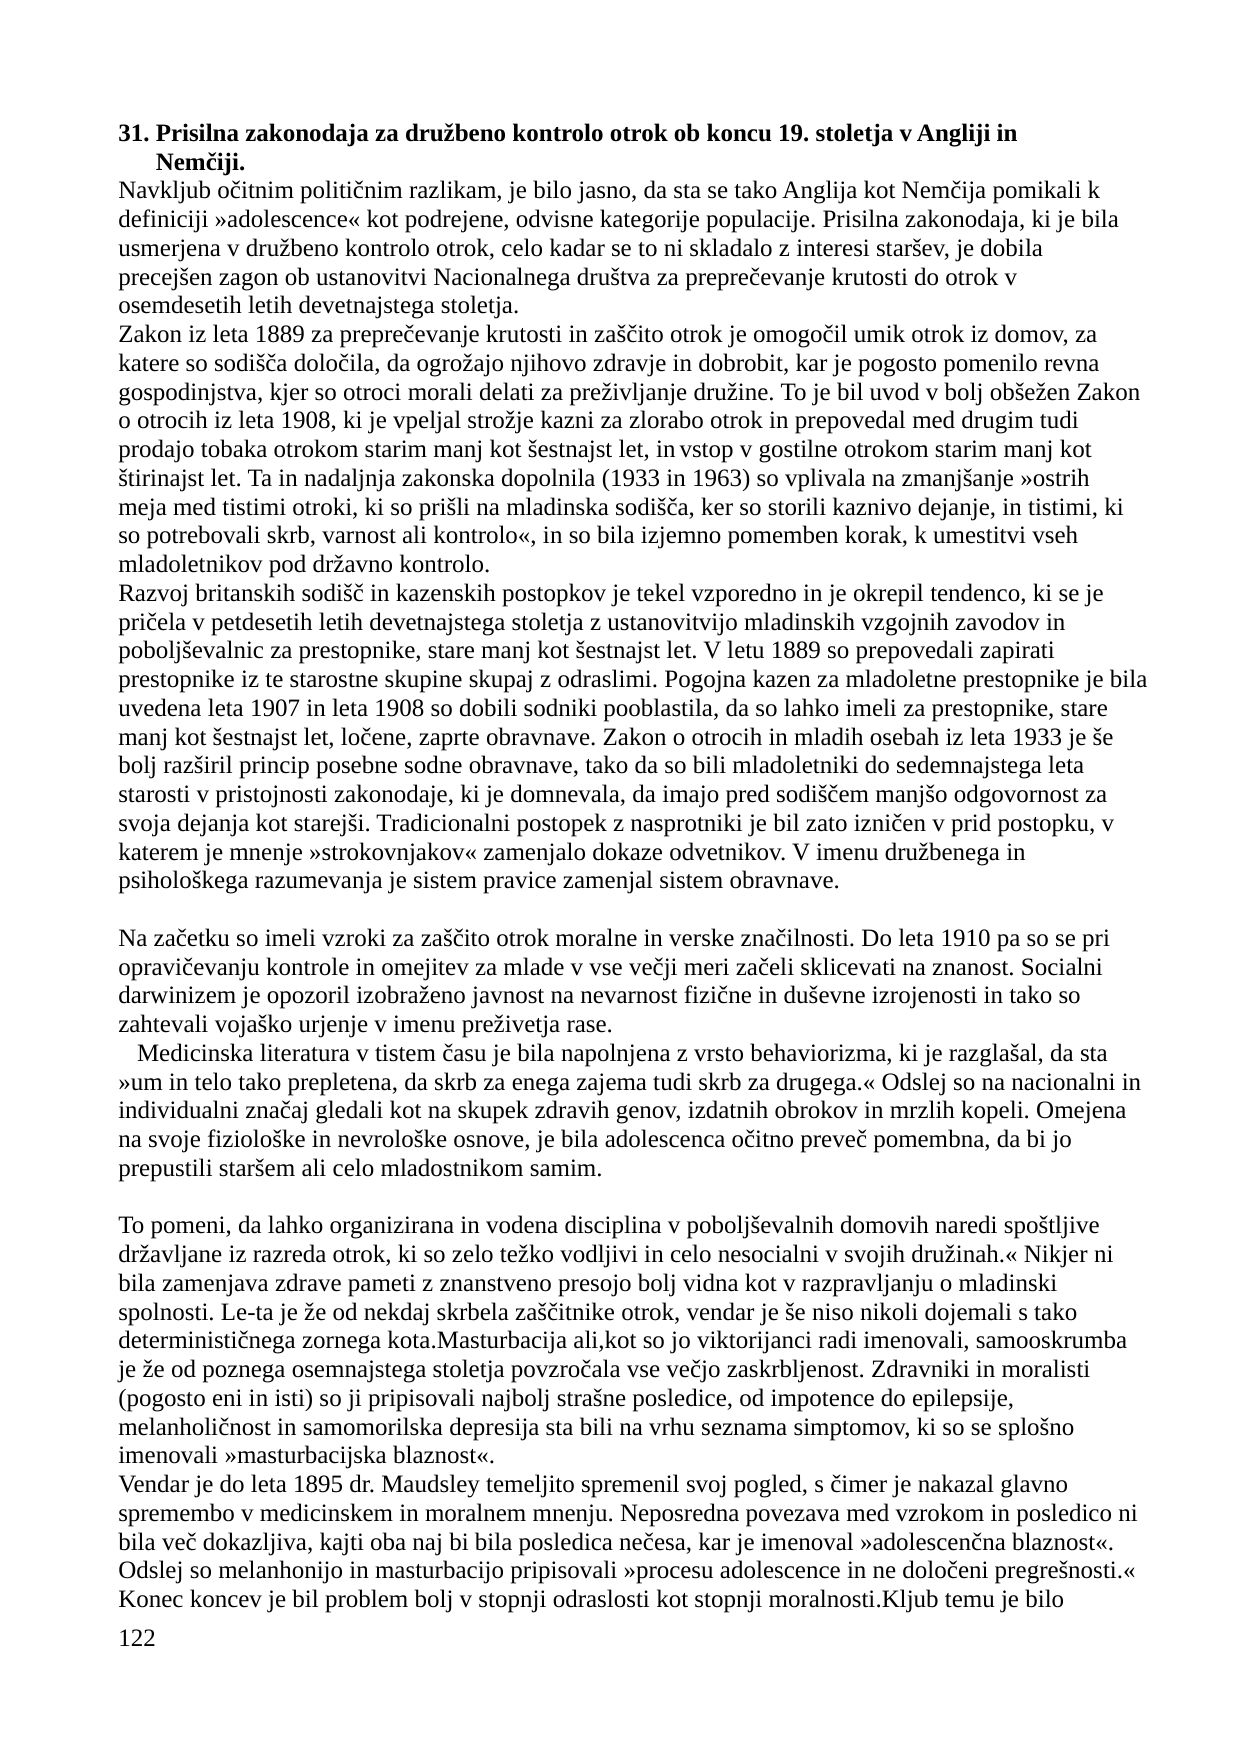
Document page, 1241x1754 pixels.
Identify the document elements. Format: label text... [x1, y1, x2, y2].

text To pomeni, da lahko organizirana in vodena disciplina v poboljševalnih domovih naredi spoštljive državljane iz razreda otrok, ki so zelo težko vodljivi in celo nesocialni v svojih družinah.« Nikjer ni bila zamenjava zdrave pameti z znanstveno presojo bolj vidna kot v razpravljanju o mladinski spolnosti. Le-ta je že od nekdaj skrbela zaščitnike otrok, vendar je še niso nikoli dojemali s tako determinističnega zornega kota.Masturbacija ali,kot so jo viktorijanci radi imenovali, samooskrumba je že od poznega osemnajstega stoletja povzročala vse večjo zaskrbljenost. Zdravniki in moralisti (pogosto eni in isti) so ji pripisovali najbolj strašne posledice, od impotence do epilepsije, melanholičnost in samomorilska depresija sta bili na vrhu seznama simptomov, ki so se splošno imenovali »masturbacijska blaznost«. [118, 1211, 1144, 1469]
text Zakon iz leta 1889 za preprečevanje krutosti in zaščito otrok je omogočil umik otrok iz domov, za katere so sodišča določila, da ogrožajo njihovo zdravje in dobrobit, kar je pogosto pomenilo revna gospodinjstva, kjer so otroci morali delati za preživljanje družine. To je bil uvod v bolj obšežen Zakon o otrocih iz leta 1908, ki je vpeljal strožje kazni za zlorabo otrok in prepovedal med drugim tudi prodajo tobaka otrokom starim manj kot šestnajst let, in vstop v gostilne otrokom starim manj kot štirinajst let. Ta in nadaljnja zakonska dopolnila (1933 in 1963) so vplivala na zmanjšanje »ostrih meja med tistimi otroki, ki so prišli na mladinska sodišča, ker so storili kaznivo dejanje, in tistimi, ki so potrebovali skrb, varnost ali kontrolo«, in so bila izjemno pomemben korak, k umestitvi vseh mladoletnikov pod državno kontrolo. [118, 319, 1144, 578]
text Razvoj britanskih sodišč in kazenskih postopkov je tekel vzporedno in je okrepil tendenco, ki se je pričela v petdesetih letih devetnajstega stoletja z ustanovitvijo mladinskih vzgojnih zavodov in poboljševalnic za prestopnike, stare manj kot šestnajst let. V letu 1889 so prepovedali zapirati prestopnike iz te starostne skupine skupaj z odraslimi. Pogojna kazen za mladoletne prestopnike je bila uvedena leta 1907 in leta 1908 so dobili sodniki pooblastila, da so lahko imeli za prestopnike, stare manj kot šestnajst let, ločene, zaprte obravnave. Zakon o otrocih in mladih osebah iz leta 1933 je še bolj razširil princip posebne sodne obravnave, tako da so bili mladoletniki do sedemnajstega leta starosti v pristojnosti zakonodaje, ki je domnevala, da imajo pred sodiščem manjšo odgovornost za svoja dejanja kot starejši. Tradicionalni postopek z nasprotniki je bil zato izničen v prid postopku, v katerem je mnenje »strokovnjakov« zamenjalo dokaze odvetnikov. V imenu družbenega in psihološkega razumevanja je sistem pravice zamenjal sistem obravnave. [118, 578, 1149, 894]
text Vendar je do leta 1895 dr. Maudsley temeljito spremenil svoj pogled, s čimer je nakazal glavno spremembo v medicinskem in moralnem mnenju. Neposredna povezava med vzrokom in posledico ni bila več dokazljiva, kajti oba naj bi bila posledica nečesa, kar je imenoval »adolescenčna blaznost«. Odslej so melanhonijo in masturbacijo pripisovali »procesu adolescence in ne določeni pregrešnosti.« Konec koncev je bil problem bolj v stopnji odraslosti kot stopnji moralnosti.Kljub temu je bilo [118, 1469, 1144, 1613]
text Na začetku so imeli vzroki za zaščito otrok moralne in verske značilnosti. Do leta 1910 pa so se pri opravičevanju kontrole in omejitev za mlade v vse večji meri začeli sklicevati na znanost. Socialni darwinizem je opozoril izobraženo javnost na nevarnost fizične in duševne izrojenosti in tako so zahtevali vojaško urjenje v imenu preživetja rase. [118, 923, 1144, 1038]
text Medicinska literatura v tistem času je bila napolnjena z vrsto behaviorizma, ki je razglašal, da sta »um in telo tako prepletena, da skrb za enega zajema tudi skrb za drugega.« Odslej so na nacionalni in individualni značaj gledali kot na skupek zdravih genov, izdatnih obrokov in mrzlih kopeli. Omejena na svoje fiziološke in nevrološke osnove, je bila adolescenca očitno preveč pomembna, da bi jo prepustili staršem ali celo mladostnikom samim. [118, 1038, 1144, 1182]
text Nemčiji. [118, 147, 1144, 176]
text 31. Prisilna zakonodaja za družbeno kontrolo otrok ob koncu 19. stoletja v Angliji in [118, 118, 1144, 147]
text Navkljub očitnim političnim razlikam, je bilo jasno, da sta se tako Anglija kot Nemčija pomikali k definiciji »adolescence« kot podrejene, odvisne kategorije populacije. Prisilna zakonodaja, ki je bila usmerjena v družbeno kontrolo otrok, celo kadar se to ni skladalo z interesi staršev, je dobila precejšen zagon ob ustanovitvi Nacionalnega društva za preprečevanje krutosti do otrok v osemdesetih letih devetnajstega stoletja. [118, 176, 1144, 319]
